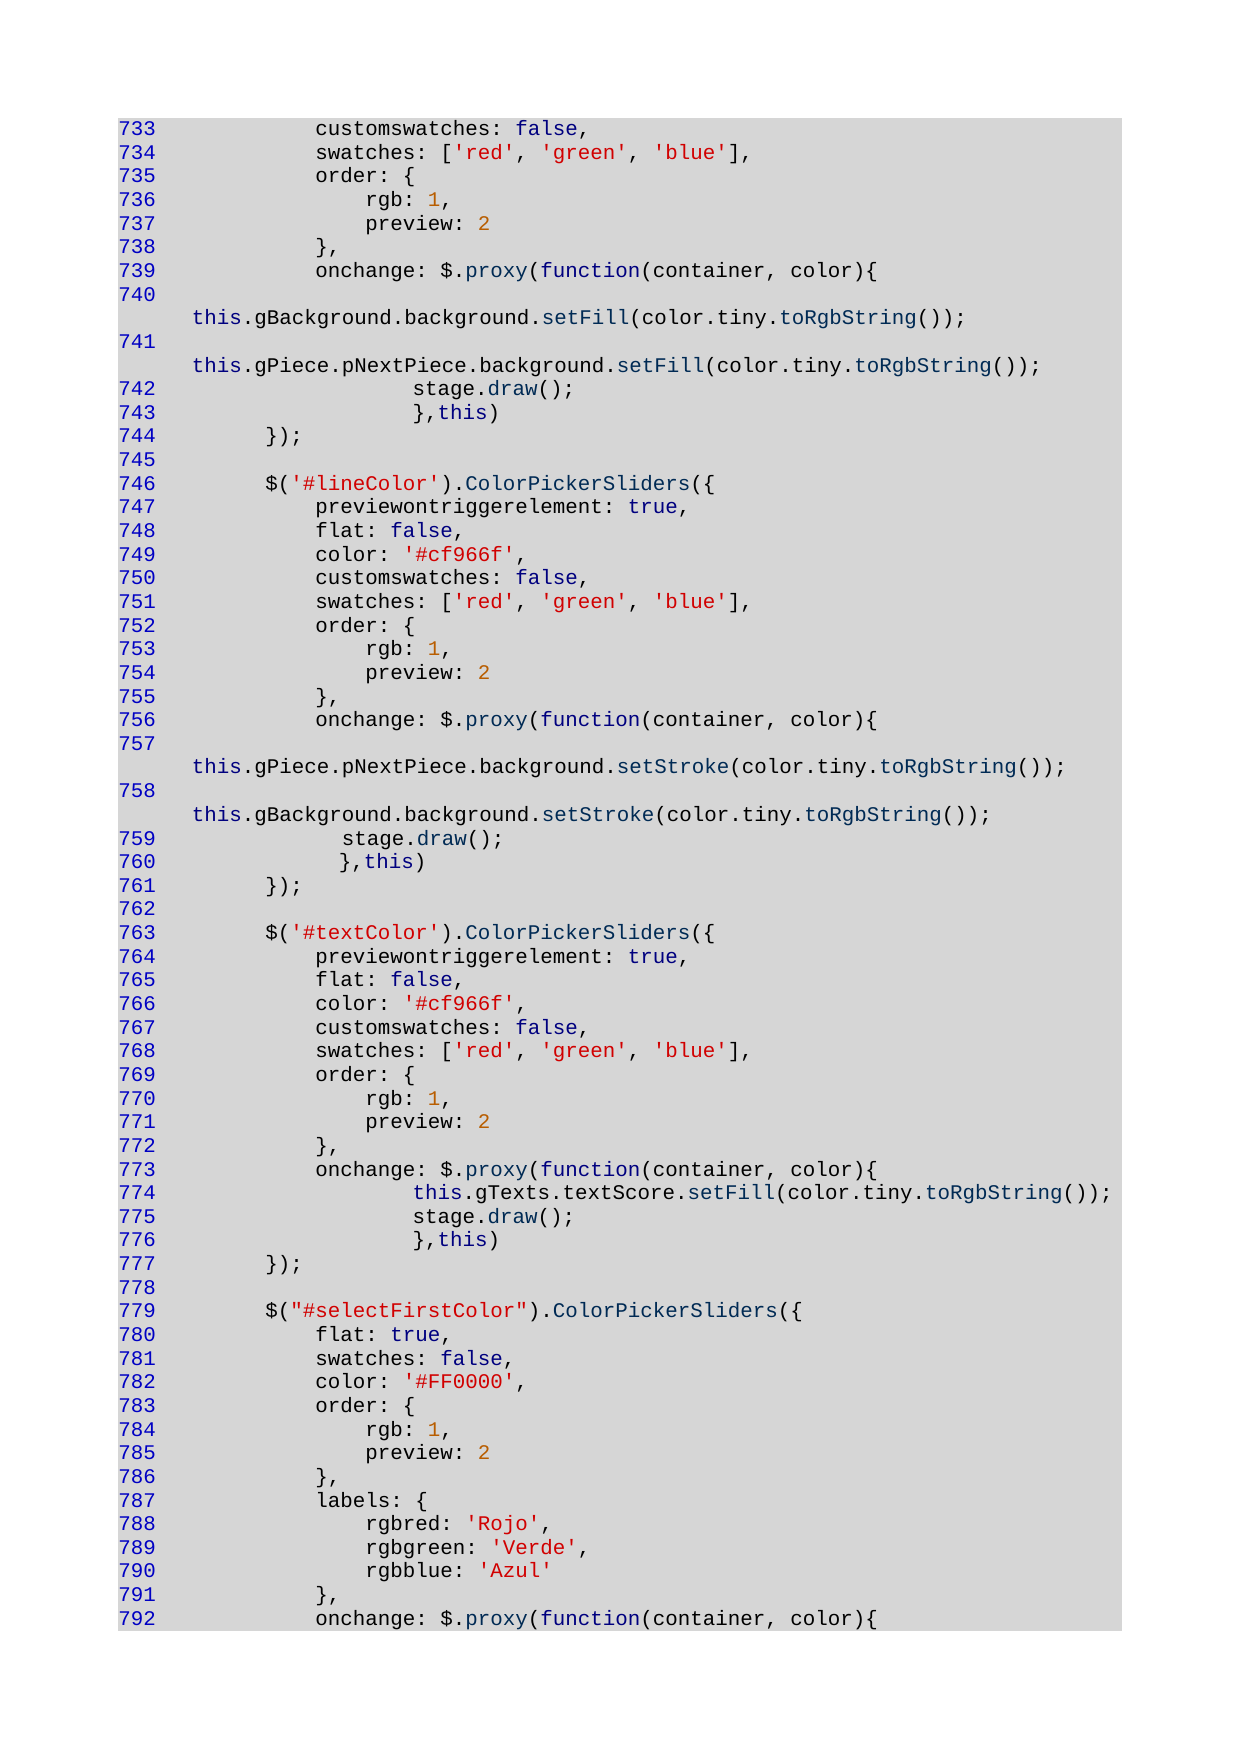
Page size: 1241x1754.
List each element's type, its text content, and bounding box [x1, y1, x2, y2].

text 739 onchange: $.proxy(function(container, color){ [118, 260, 1122, 284]
text 748 flat: false, [118, 520, 1122, 544]
text 736 rgb: 1, [118, 189, 1122, 213]
text 750 customswatches: false, [118, 567, 1122, 591]
text 770 rgb: 1, [118, 1088, 1122, 1111]
text 776 },this) [118, 1229, 1122, 1253]
text 782 color: '#FF0000', [118, 1371, 1122, 1395]
text 769 order: { [118, 1064, 1122, 1088]
text 783 order: { [118, 1395, 1122, 1419]
text 774 this.gTexts.textScore.setFill(color.tiny.toRgbString()); [118, 1182, 1122, 1206]
text 777 }); [118, 1253, 1122, 1277]
text 790 rgbblue: 'Azul' [118, 1561, 1122, 1584]
text 775 stage.draw(); [118, 1206, 1122, 1229]
text 747 previewontriggerelement: true, [118, 496, 1122, 520]
text 779 $("#selectFirstColor").ColorPickerSliders({ [118, 1300, 1122, 1324]
text 755 }, [118, 686, 1122, 709]
text 761 }); [118, 875, 1122, 898]
text 758 this.gBackground.background.setStroke(color.tiny.toRgbString()); [118, 780, 1122, 827]
text 767 customswatches: false, [118, 1017, 1122, 1040]
text 743 },this) [118, 402, 1122, 426]
text 735 order: { [118, 165, 1122, 189]
text 742 stage.draw(); [118, 378, 1122, 402]
text 738 }, [118, 236, 1122, 260]
text 749 color: '#cf966f', [118, 544, 1122, 567]
text 745 [118, 449, 1122, 473]
text 791 }, [118, 1584, 1122, 1608]
text 763 $('#textColor').ColorPickerSliders({ [118, 922, 1122, 946]
text 734 swatches: ['red', 'green', 'blue'], [118, 142, 1122, 165]
text 785 preview: 2 [118, 1442, 1122, 1466]
text 741 this.gPiece.pNextPiece.background.setFill(color.tiny.toRgbString()); [118, 331, 1122, 378]
text 789 rgbgreen: 'Verde', [118, 1537, 1122, 1561]
text 756 onchange: $.proxy(function(container, color){ [118, 709, 1122, 733]
text 744 }); [118, 426, 1122, 449]
text 753 rgb: 1, [118, 638, 1122, 662]
text 786 }, [118, 1466, 1122, 1489]
text 737 preview: 2 [118, 213, 1122, 236]
text 746 $('#lineColor').ColorPickerSliders({ [118, 473, 1122, 496]
text 778 [118, 1277, 1122, 1300]
text 768 swatches: ['red', 'green', 'blue'], [118, 1040, 1122, 1064]
text 787 labels: { [118, 1489, 1122, 1513]
text 766 color: '#cf966f', [118, 993, 1122, 1017]
text 752 order: { [118, 615, 1122, 638]
text 759 stage.draw(); [118, 827, 1122, 851]
text 771 preview: 2 [118, 1111, 1122, 1135]
text 762 [118, 898, 1122, 922]
text 781 swatches: false, [118, 1348, 1122, 1371]
text 764 previewontriggerelement: true, [118, 946, 1122, 969]
text 751 swatches: ['red', 'green', 'blue'], [118, 591, 1122, 615]
text 780 flat: true, [118, 1324, 1122, 1348]
text 765 flat: false, [118, 969, 1122, 993]
text 733 customswatches: false, [118, 118, 1122, 142]
text 754 preview: 2 [118, 662, 1122, 686]
text 792 onchange: $.proxy(function(container, color){ [118, 1608, 1122, 1631]
text 773 onchange: $.proxy(function(container, color){ [118, 1158, 1122, 1182]
text 760 },this) [118, 851, 1122, 875]
text 788 rgbred: 'Rojo', [118, 1513, 1122, 1537]
text 757 this.gPiece.pNextPiece.background.setStroke(color.tiny.toRgbString()); [118, 733, 1122, 780]
text 772 }, [118, 1135, 1122, 1158]
text 784 rgb: 1, [118, 1419, 1122, 1442]
text 740 this.gBackground.background.setFill(color.tiny.toRgbString()); [118, 284, 1122, 331]
